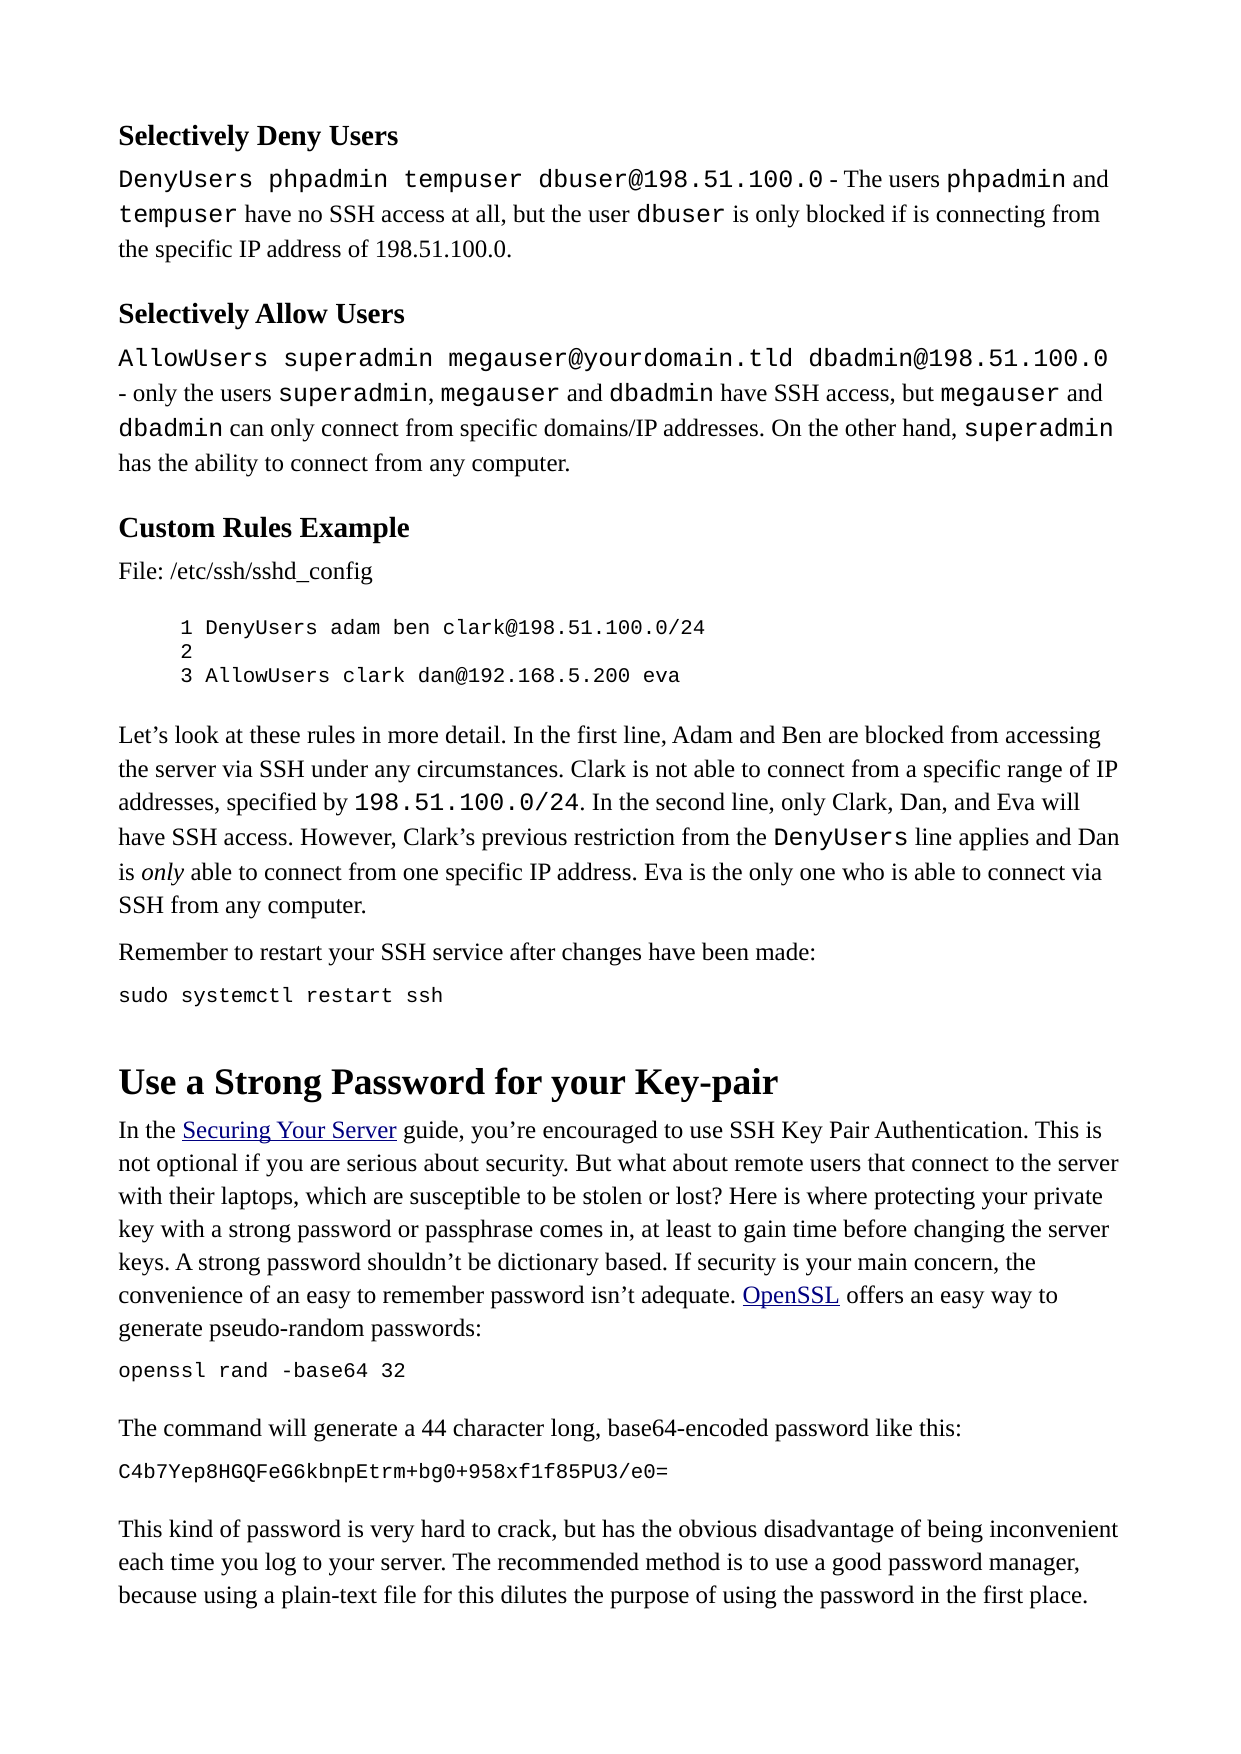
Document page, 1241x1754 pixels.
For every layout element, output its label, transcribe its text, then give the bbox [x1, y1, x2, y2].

text The command will generate a 44 character long, base64-encoded password like this: [118, 1413, 1122, 1442]
subtitle Selectively Allow Users [118, 297, 1122, 330]
text openssl rand -base64 32 [118, 1360, 1122, 1384]
text Let’s look at these rules in more detail. In the first line, Adam and Ben are blocked from accessing the server via SSH under any circumstances. Clark is not able to connect from a specific range of IP addresses, specified by 198.51.100.0/24. In the second line, only Clark, Dan, and Eva will have SSH access. However, Clark’s previous restriction from the DenyUsers line applies and Dan is only able to connect from one specific IP address. Eva is the only one who is able to connect via SSH from any computer. [118, 721, 1122, 919]
text This kind of password is very hard to crack, but has the obvious disadvantage of being inconvenient each time you log to your server. The recommended method is to use a good password manager, because using a plain-text file for this dilutes the purpose of using the password in the first place. [118, 1514, 1122, 1609]
text C4b7Yep8HGQFeG6kbnpEtrm+bg0+958xf1f85PU3/e0= [118, 1461, 1122, 1485]
subtitle File: /etc/ssh/sshd_config [118, 556, 1122, 585]
table_header DenyUsers adam ben clark@198.51.100.0/24 AllowUsers clark dan@192.168.5.200 eva [202, 614, 718, 721]
text Remember to restart your SSH service after changes have been made: [118, 937, 1122, 966]
text In the Securing Your Server guide, you’re encouraged to use SSH Key Pair Authentication. This is not optional if you are serious about security. But what about remote users that connect to the server with their laptops, which are susceptible to be stolen or lost? Here is where protecting your private key with a strong password or passphrase comes in, at least to gain time before changing the server keys. A strong password shouldn’t be dictionary based. If security is your main concern, the convenience of an easy to remember password isn’t adequate. OpenSSL offers an easy way to generate pseudo-random passwords: [118, 1115, 1122, 1342]
subtitle Selectively Deny Users [118, 118, 1122, 152]
table_header 1 2 3 [177, 614, 202, 721]
text AllowUsers superadmin megauser@yourdomain.tld dbadmin@198.51.100.0 - only the users superadmin, megauser and dbadmin have SSH access, but megauser and dbadmin can only connect from specific domains/IP addresses. On the other hand, superadmin has the ability to connect from any computer. [118, 343, 1122, 477]
text sudo systemctl restart ssh [118, 985, 1122, 1009]
subtitle Use a Strong Password for your Key-pair [118, 1059, 1122, 1102]
text DenyUsers phpadmin tempuser dbuser@198.51.100.0 - The users phpadmin and tempuser have no SSH access at all, but the user dbuser is only blocked if is connecting from the specific IP address of 198.51.100.0. [118, 164, 1122, 263]
subtitle Custom Rules Example [118, 510, 1122, 544]
